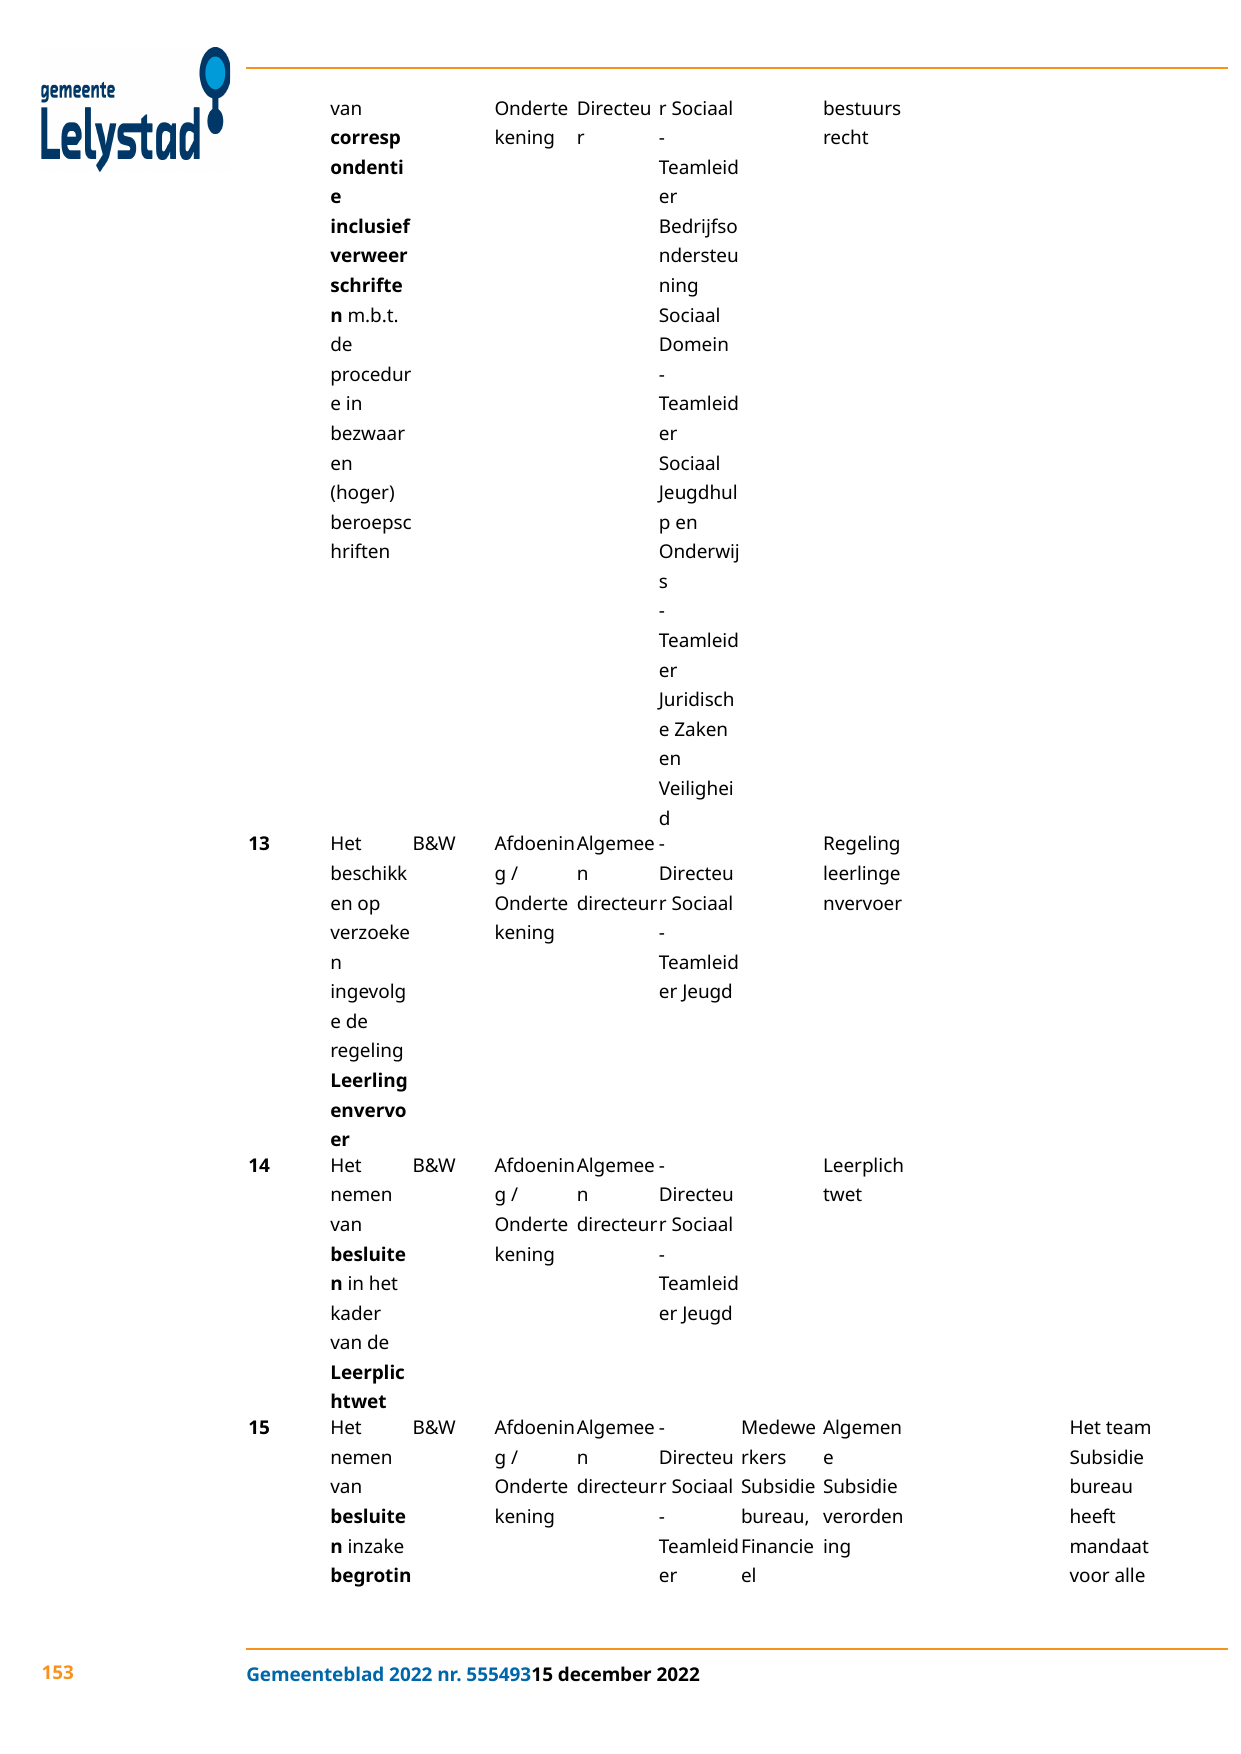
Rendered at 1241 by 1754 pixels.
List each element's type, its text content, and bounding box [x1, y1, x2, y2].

table_cell [248, 95, 330, 831]
table_cell [412, 95, 494, 831]
table_cell [905, 1415, 987, 1588]
table_cell 15 [248, 1415, 330, 1588]
table_cell Directeur [577, 95, 659, 831]
table_cell [1069, 1152, 1152, 1414]
table_cell Ondertekening [494, 95, 577, 831]
table_cell Algemeen directeur [577, 831, 659, 1152]
table_cell - Directeur Sociaal - Teamleider Jeugd [659, 831, 741, 1152]
table_cell [905, 831, 987, 1152]
table_cell [987, 1152, 1069, 1414]
table_cell B&W [412, 831, 494, 1152]
table_cell Algemeen directeur [577, 1415, 659, 1588]
table_cell [987, 95, 1069, 831]
table_cell Het team Subsidiebureau heeft mandaat voor alle [1069, 1415, 1152, 1588]
table_cell r Sociaal - Teamleider Bedrijfsondersteuning Sociaal Domein - Teamleider Sociaal Jeugdhulp en Onderwijs - Teamleider Juridische Zaken en Veiligheid [659, 95, 741, 831]
table_cell 13 [248, 831, 330, 1152]
table_cell [741, 95, 823, 831]
table_cell Het beschikken op verzoeken ingevolge de regeling Leerlingenvervoer [330, 831, 412, 1152]
table_cell B&W [412, 1415, 494, 1588]
table_cell - Directeur Sociaal - Teamleider Jeugd [659, 1152, 741, 1414]
table_cell 14 [248, 1152, 330, 1414]
table_cell [1069, 831, 1152, 1152]
table_cell [1069, 95, 1152, 831]
table_cell Het nemen van besluiten in het kader van de Leerplichtwet [330, 1152, 412, 1414]
table_cell [987, 1415, 1069, 1588]
table_cell [905, 95, 987, 831]
table_cell bestuursrecht [823, 95, 905, 831]
table_cell Afdoening / Ondertekening [494, 1415, 577, 1588]
table_cell B&W [412, 1152, 494, 1414]
table_cell - Directeur Sociaal - Teamleider [659, 1415, 741, 1588]
table_cell Leerplichtwet [823, 1152, 905, 1414]
table_cell Afdoening / Ondertekening [494, 1152, 577, 1414]
table_cell Afdoening / Ondertekening [494, 831, 577, 1152]
table_cell [987, 831, 1069, 1152]
table_cell [741, 831, 823, 1152]
table_cell Algemeen directeur [577, 1152, 659, 1414]
picture [41, 47, 231, 172]
table_cell [905, 1152, 987, 1414]
table_cell Algemene Subsidieverordening [823, 1415, 905, 1588]
table_cell Regeling leerlingenvervoer [823, 831, 905, 1152]
table_cell Medewerkers Subsidiebureau, Financieel [741, 1415, 823, 1588]
table_cell van correspondentie inclusief verweerschriften m.b.t. de procedure in bezwaar en (hoger) beroepschriften [330, 95, 412, 831]
table_cell [741, 1152, 823, 1414]
table_cell Het nemen van besluiten inzake begrotin [330, 1415, 412, 1588]
